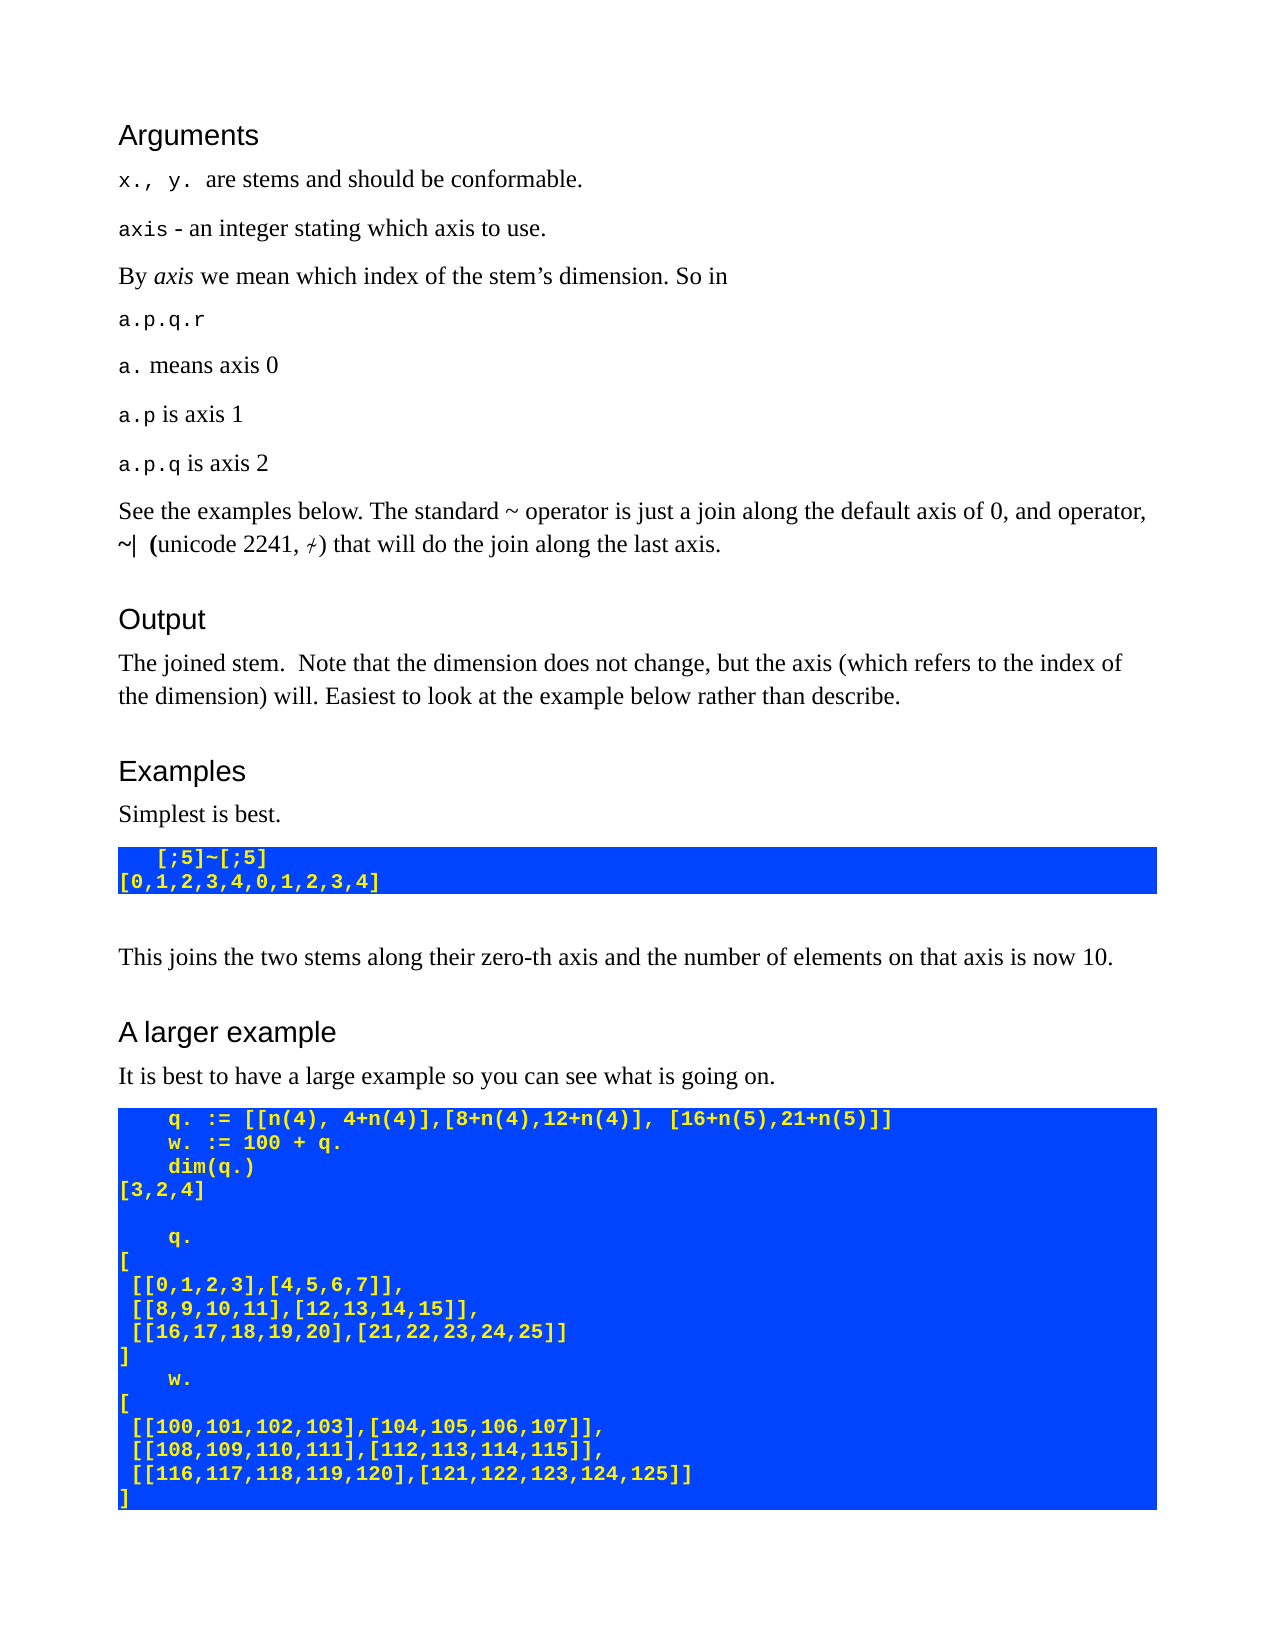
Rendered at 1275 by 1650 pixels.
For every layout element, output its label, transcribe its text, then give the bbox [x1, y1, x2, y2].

text q. [118, 1227, 1157, 1250]
text It is best to have a large example so you can see what is going on. [118, 1061, 1157, 1089]
text [[0,1,2,3],[4,5,6,7]], [118, 1274, 1157, 1297]
text [ [118, 1392, 1157, 1416]
text ] [118, 1487, 1157, 1510]
text axis - an integer stating which axis to use. [118, 213, 1157, 242]
text [[116,117,118,119,120],[121,122,123,124,125]] [118, 1463, 1157, 1487]
text See the examples below. The standard ~ operator is just a join along the default axis of 0, and operator, ~| (unicode 2241, ≁) that will do the join along the last axis. [118, 496, 1157, 558]
subtitle A larger example [118, 1015, 1157, 1048]
text w. := 100 + q. [118, 1132, 1157, 1156]
text [;5]~[;5] [118, 847, 1157, 871]
text [0,1,2,3,4,0,1,2,3,4] [118, 871, 1157, 894]
text dim(q.) [118, 1156, 1157, 1179]
text [3,2,4] [118, 1179, 1157, 1203]
text ] [118, 1345, 1157, 1368]
text [ [118, 1250, 1157, 1274]
text w. [118, 1368, 1157, 1392]
text By axis we mean which index of the stem’s dimension. So in [118, 261, 1157, 290]
text a. means axis 0 [118, 351, 1157, 380]
subtitle Arguments [118, 118, 1157, 152]
text [[8,9,10,11],[12,13,14,15]], [118, 1297, 1157, 1321]
text [[16,17,18,19,20],[21,22,23,24,25]] [118, 1321, 1157, 1345]
text q. := [[n(4), 4+n(4)],[8+n(4),12+n(4)], [16+n(5),21+n(5)]] [118, 1108, 1157, 1132]
subtitle Output [118, 602, 1157, 635]
text x., y. are stems and should be conformable. [118, 164, 1157, 194]
text The joined stem. Note that the dimension does not change, but the axis (which refers to the index of the dimension) will. Easiest to look at the example below rather than describe. [118, 648, 1157, 710]
text Simplest is best. [118, 799, 1157, 828]
text [[108,109,110,111],[112,113,114,115]], [118, 1439, 1157, 1463]
text [[100,101,102,103],[104,105,106,107]], [118, 1416, 1157, 1439]
text a.p.q is axis 2 [118, 448, 1157, 477]
text This joins the two stems along their zero-th axis and the number of elements on that axis is now 10. [118, 942, 1157, 971]
text a.p is axis 1 [118, 399, 1157, 429]
text a.p.q.r [118, 309, 1157, 332]
subtitle Examples [118, 753, 1157, 787]
